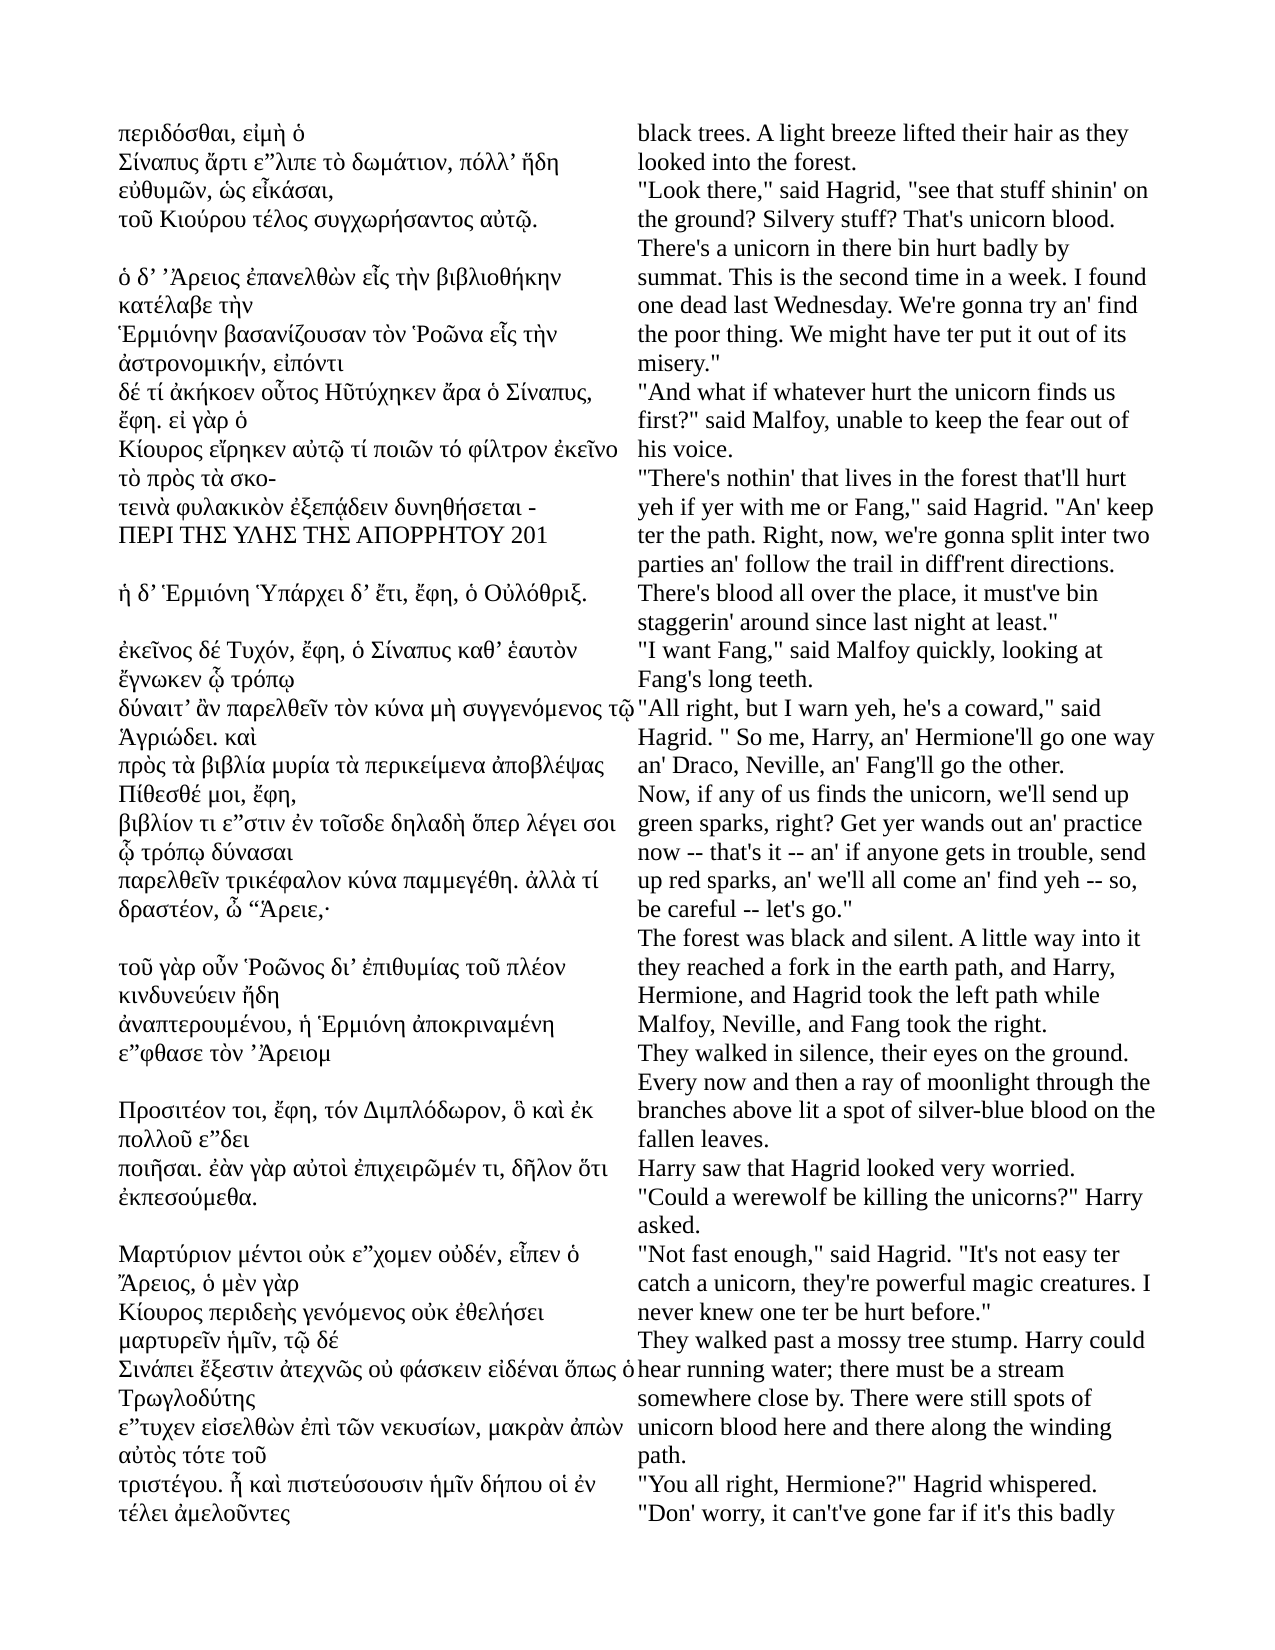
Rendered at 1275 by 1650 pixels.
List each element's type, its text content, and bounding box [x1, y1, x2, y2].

table_cell black trees. A light breeze lifted their hair as they looked into the forest. "Look there," said Hagrid, "see that stuff shinin' on the ground? Silvery stuff? That's unicorn blood. There's a unicorn in there bin hurt badly by summat. This is the second time in a week. I found one dead last Wednesday. We're gonna try an' find the poor thing. We might have ter put it out of its misery." "And what if whatever hurt the unicorn finds us first?" said Malfoy, unable to keep the fear out of his voice. "There's nothin' that lives in the forest that'll hurt yeh if yer with me or Fang," said Hagrid. "An' keep ter the path. Right, now, we're gonna split inter two parties an' follow the trail in diff'rent directions. There's blood all over the place, it must've bin staggerin' around since last night at least." "I want Fang," said Malfoy quickly, looking at Fang's long teeth. "All right, but I warn yeh, he's a coward," said Hagrid. " So me, Harry, an' Hermione'll go one way an' Draco, Neville, an' Fang'll go the other. Now, if any of us finds the unicorn, we'll send up green sparks, right? Get yer wands out an' practice now -- that's it -- an' if anyone gets in trouble, send up red sparks, an' we'll all come an' find yeh -- so, be careful -- let's go." The forest was black and silent. A little way into it they reached a fork in the earth path, and Harry, Hermione, and Hagrid took the left path while Malfoy, Neville, and Fang took the right. They walked in silence, their eyes on the ground. Every now and then a ray of moonlight through the branches above lit a spot of silver-blue blood on the fallen leaves. Harry saw that Hagrid looked very worried. "Could a werewolf be killing the unicorns?" Harry asked. "Not fast enough," said Hagrid. "It's not easy ter catch a unicorn, they're powerful magic creatures. I never knew one ter be hurt before." They walked past a mossy tree stump. Harry could hear running water; there must be a stream somewhere close by. There were still spots of unicorn blood here and there along the winding path. "You all right, Hermione?" Hagrid whispered. "Don' worry, it can't've gone far if it's this badly [638, 118, 1157, 1527]
table_cell περιδόσθαι, εἰμὴ ὁ Σίναπυς ἄρτι ε”λιπε τὸ δωμάτιον, πόλλ’ ἥδη εὐθυμῶν, ὡς εἶκάσαι, τοῦ Κιούρου τέλος συγχωρήσαντος αὐτῷ. ὁ δ’ ’Ἀρειος ἐπανελθὼν εἶς τὴν βιβλιοθήκην κατέλαβε τὴν Ἑρμιόνην βασανίζουσαν τὸν Ῥοῶνα εἷς τὴν ἀστρονομικήν, εἰπόντι δέ τί ἀκήκοεν οὗτος Ηῦτύχηκεν ἄρα ὁ Σίναπυς, ἔφη. εἰ γὰρ ὁ Κίουρος εἴρηκεν αὐτῷ τί ποιῶν τό φίλτρον ἐκεῖνο τὸ πρὸς τὰ σκο- τεινὰ φυλακικὸν ἐξεπᾴδειν δυνηθήσεται - ΠΕΡΙ ΤΗΣ ΥΛΗΣ ΤΗΣ ΑΠΟΡΡΗΤΟΥ 201 ἡ δ’ Ἑρμιόνη Ὑπάρχει δ’ ἔτι, ἔφη, ὁ Οὐλόθριξ. ἐκεῖνος δέ Τυχόν, ἔφη, ὁ Σίναπυς καθ’ ἑαυτὸν ἔγνωκεν ᾧ τρόπῳ δύναιτ’ ἂν παρελθεῖν τὸν κύνα μὴ συγγενόμενος τῷ Ἁγριώδει. καὶ πρὸς τὰ βιβλία μυρία τὰ περικείμενα ἀποβλέψας Πίθεσθέ μοι, ἔφη, βιβλίον τι ε”στιν ἐν τοῖσδε δηλαδὴ ὅπερ λέγει σοι ᾧ τρόπῳ δύνασαι παρελθεῖν τρικέφαλον κύνα παμμεγέθη. ἀλλὰ τί δραστέον, ὦ “Ἁρειε,· τοῦ γὰρ οὖν Ῥοῶνος δι’ ἐπιθυμίας τοῦ πλέον κινδυνεύειν ἤδη ἀναπτερουμένου, ἡ Ἑρμιόνη ἀποκριναμένη ε”φθασε τὸν ’Ἀρειομ Προσιτέον τοι, ἔφη, τόν Διμπλόδωρον, ὃ καὶ ἐκ πολλοῦ ε”δει ποιῆσαι. ἐὰν γὰρ αὐτοὶ ἐπιχειρῶμέν τι, δῆλον ὅτι ἐκπεσούμεθα. Μαρτύριον μέντοι οὐκ ε”χομεν οὐδέν, εἶπεν ὁ Ἄρειος, ὁ μὲν γὰρ Κίουρος περιδεὴς γενόμενος οὐκ ἐθελήσει μαρτυρεῖν ἡμῖν, τῷ δέ Σινάπει ἔξεστιν ἀτεχνῶς οὐ φάσκειν εἰδέναι ὅπως ὁ Τρωγλοδύτης ε”τυχεν εἰσελθὼν ἐπὶ τῶν νεκυσίων, μακρὰν ἀπὼν αὐτὸς τότε τοῦ τριστέγου. ἦ καὶ πιστεύσουσιν ἡμῖν δήπου οἱ ἐν τέλει ἀμελοῦντες [118, 118, 637, 1527]
